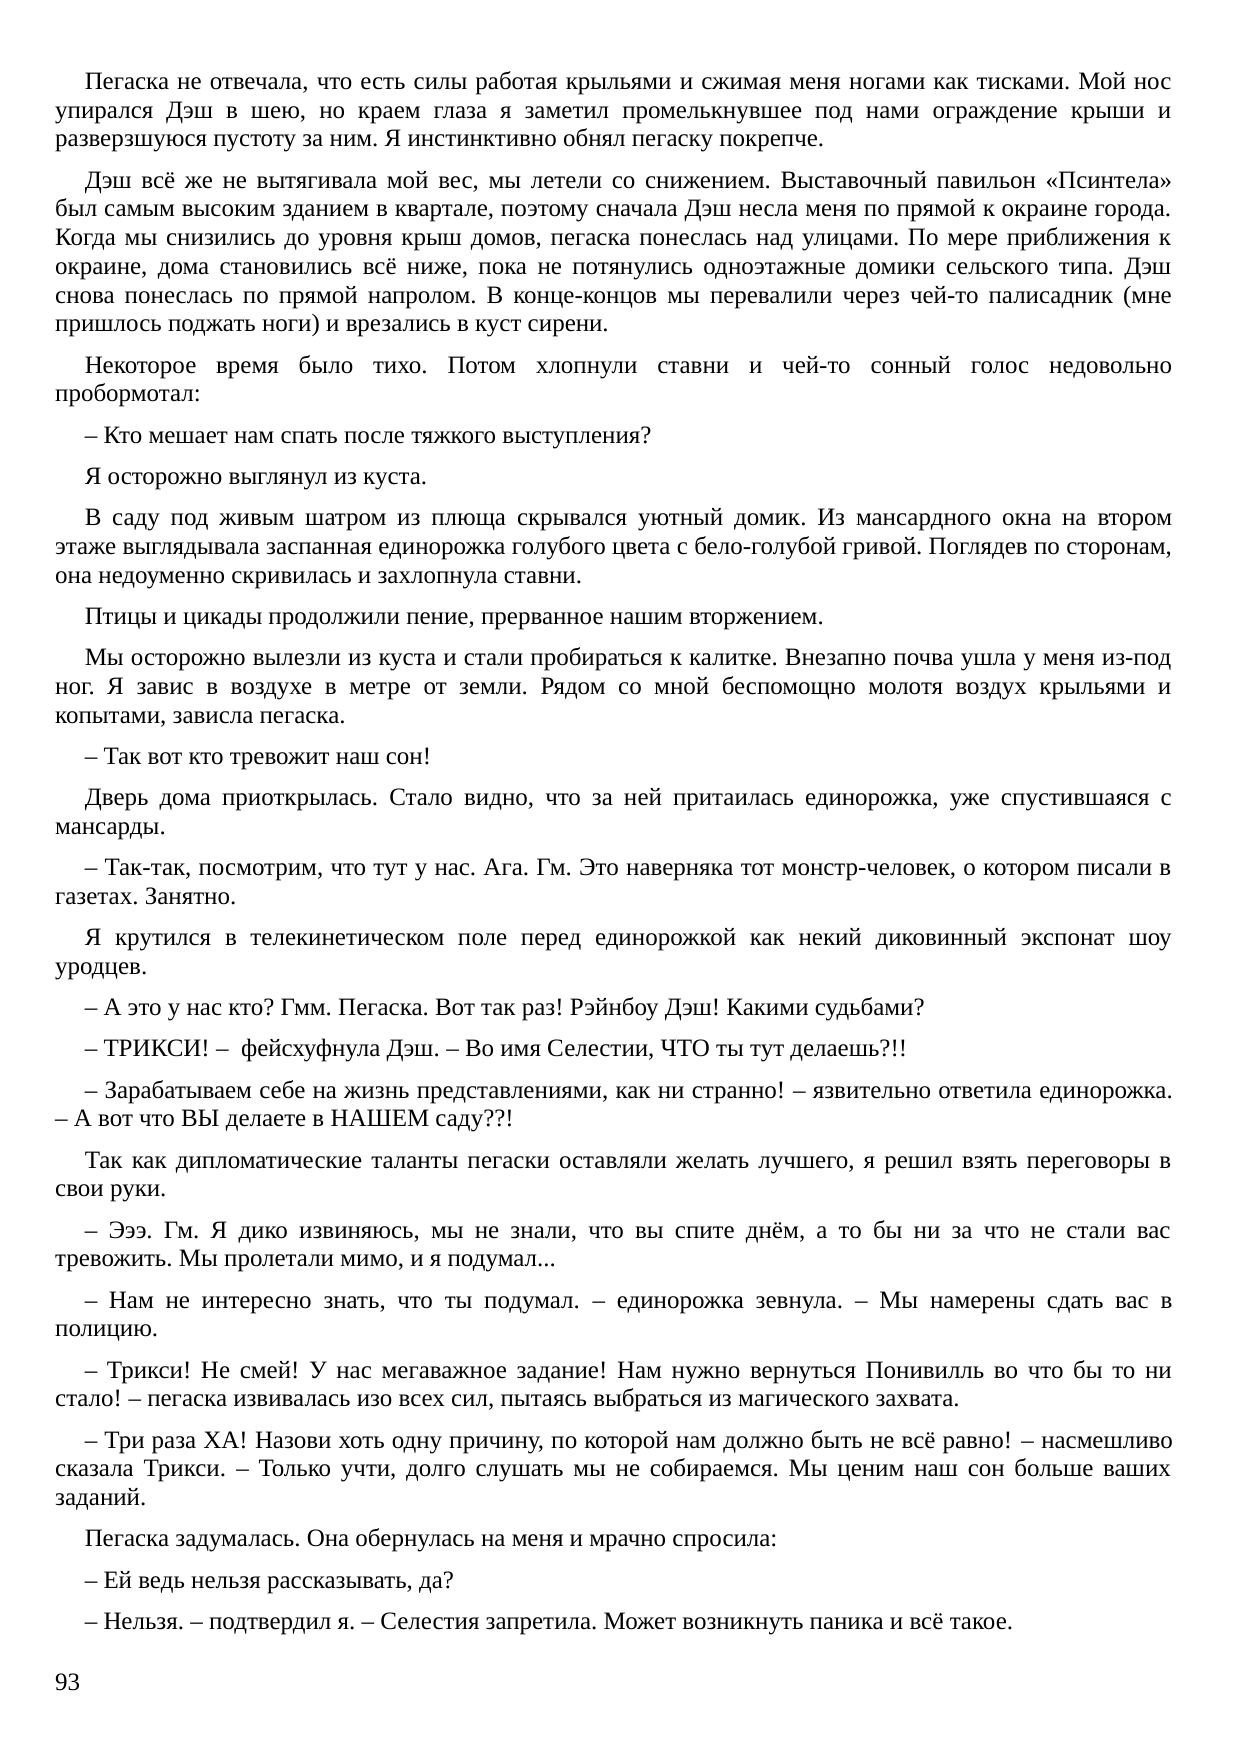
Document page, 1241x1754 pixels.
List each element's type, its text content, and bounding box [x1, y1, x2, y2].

text Некоторое время было тихо. Потом хлопнули ставни и чей-то сонный голос недовольно пробормотал: [55, 350, 1173, 407]
text В саду под живым шатром из плюща скрывался уютный домик. Из мансардного окна на втором этаже выглядывала заспанная единорожка голубого цвета с бело-голубой гривой. Поглядев по сторонам, она недоуменно скривилась и захлопнула ставни. [55, 502, 1173, 588]
text Я осторожно выглянул из куста. [55, 461, 1173, 490]
text Я крутился в телекинетическом поле перед единорожкой как некий диковинный экспонат шоу уродцев. [55, 922, 1173, 980]
text Дверь дома приоткрылась. Стало видно, что за ней притаилась единорожка, уже спустившаяся с мансарды. [55, 782, 1173, 840]
text Пегаска задумалась. Она обернулась на меня и мрачно спросила: [55, 1523, 1173, 1552]
text Мы осторожно вылезли из куста и стали пробираться к калитке. Внезапно почва ушла у меня из-под ног. Я завис в воздухе в метре от земли. Рядом со мной беспомощно молотя воздух крыльями и копытами, зависла пегаска. [55, 642, 1173, 728]
text – ТРИКСИ! – фейсхуфнула Дэш. – Во имя Селестии, ЧТО ты тут делаешь?!! [55, 1033, 1173, 1062]
text – Кто мешает нам спать после тяжкого выступления? [55, 420, 1173, 448]
text – Нельзя. – подтвердил я. – Селестия запретила. Может возникнуть паника и всё такое. [55, 1606, 1173, 1635]
text – А это у нас кто? Гмм. Пегаска. Вот так раз! Рэйнбоу Дэш! Какими судьбами? [55, 992, 1173, 1021]
text Птицы и цикады продолжили пение, прерванное нашим вторжением. [55, 601, 1173, 630]
text – Эээ. Гм. Я дико извиняюсь, мы не знали, что вы спите днём, а то бы ни за что не стали вас тревожить. Мы пролетали мимо, и я подумал... [55, 1215, 1173, 1272]
text – Нам не интересно знать, что ты подумал. – единорожка зевнула. – Мы намерены сдать вас в полицию. [55, 1285, 1173, 1342]
text – Ей ведь нельзя рассказывать, да? [55, 1565, 1173, 1593]
text – Так-так, посмотрим, что тут у нас. Ага. Гм. Это наверняка тот монстр-человек, о котором писали в газетах. Занятно. [55, 852, 1173, 910]
text – Зарабатываем себе на жизнь представлениями, как ни странно! – язвительно ответила единорожка. – А вот что ВЫ делаете в НАШЕМ саду??! [55, 1075, 1173, 1132]
text – Три раза ХА! Назови хоть одну причину, по которой нам должно быть не всё равно! – насмешливо сказала Трикси. – Только учти, долго слушать мы не собираемся. Мы ценим наш сон больше ваших заданий. [55, 1425, 1173, 1511]
text – Трикси! Не смей! У нас мегаважное задание! Нам нужно вернуться Понивилль во что бы то ни стало! – пегаска извивалась изо всех сил, пытаясь выбраться из магического захвата. [55, 1355, 1173, 1412]
text Дэш всё же не вытягивала мой вес, мы летели со снижением. Выставочный павильон «Псинтела» был самым высоким зданием в квартале, поэтому сначала Дэш несла меня по прямой к окраине города. Когда мы снизились до уровня крыш домов, пегаска понеслась над улицами. По мере приближения к окраине, дома становились всё ниже, пока не потянулись одноэтажные домики сельского типа. Дэш снова понеслась по прямой напролом. В конце-концов мы перевалили через чей-то палисадник (мне пришлось поджать ноги) и врезались в куст сирени. [55, 165, 1173, 337]
text – Так вот кто тревожит наш сон! [55, 741, 1173, 770]
text Так как дипломатические таланты пегаски оставляли желать лучшего, я решил взять переговоры в свои руки. [55, 1145, 1173, 1202]
text Пегаска не отвечала, что есть силы работая крыльями и сжимая меня ногами как тисками. Мой нос упирался Дэш в шею, но краем глаза я заметил промелькнувшее под нами ограждение крыши и разверзшуюся пустоту за ним. Я инстинктивно обнял пегаску покрепче. [55, 66, 1173, 152]
